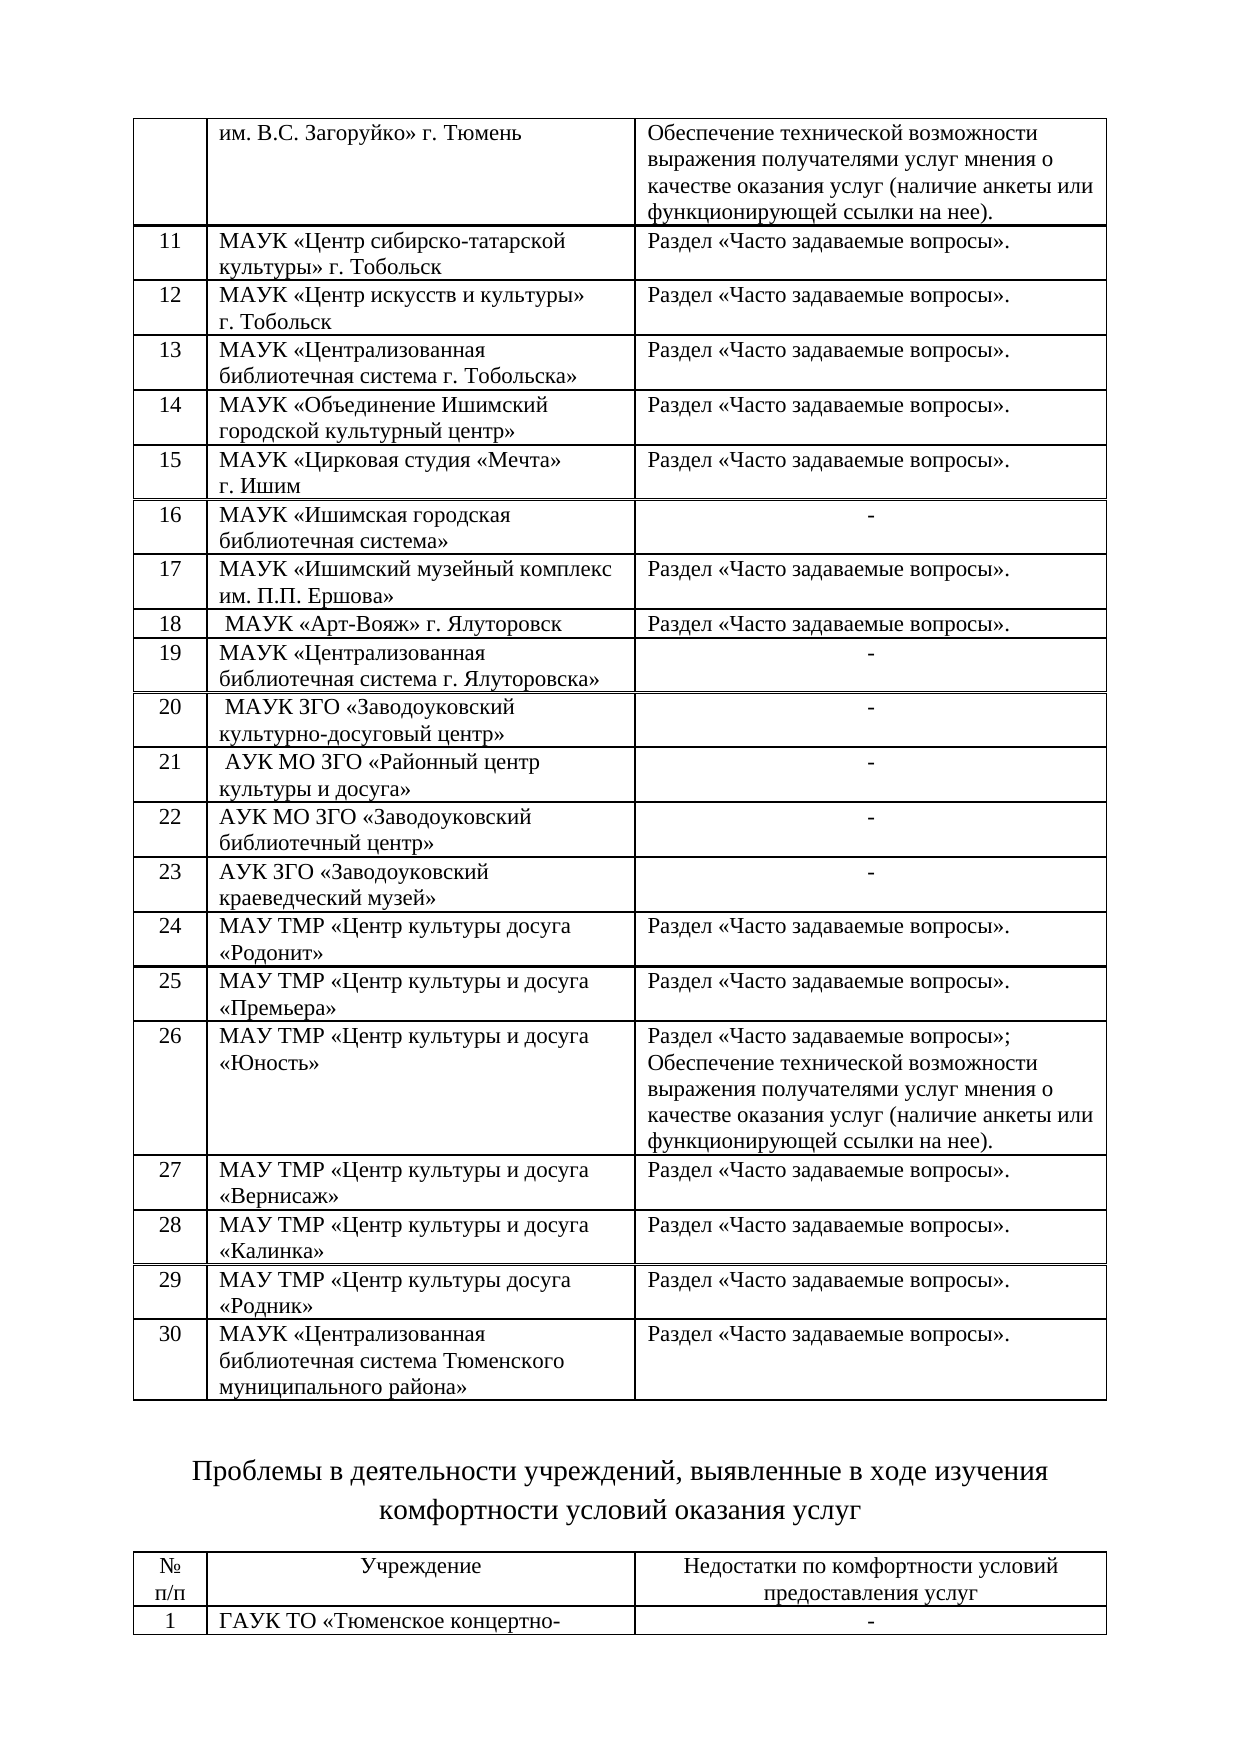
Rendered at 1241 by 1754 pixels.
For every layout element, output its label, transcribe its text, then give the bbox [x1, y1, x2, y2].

table_cell им. В.С. Загоруйко» г. Тюмень [208, 119, 634, 224]
table_cell 17 [134, 555, 206, 608]
table_cell Раздел «Часто задаваемые вопросы». [636, 227, 1106, 279]
table_cell МАУК «Централизованная библиотечная система г. Ялуторовска» [208, 639, 634, 691]
table_cell 12 [134, 281, 206, 334]
table_header Недостатки по комфортности условий предоставления услуг [636, 1553, 1106, 1605]
table_cell Раздел «Часто задаваемые вопросы». [636, 446, 1106, 498]
table_cell - [636, 694, 1106, 746]
table_cell 1 [134, 1607, 206, 1634]
text Проблемы в деятельности учреждений, выявленные в ходе изучения комфортности условий оказания услуг [118, 1453, 1122, 1526]
table_cell МАУ ТМР «Центр культуры и досуга «Вернисаж» [208, 1156, 634, 1209]
table_cell АУК ЗГО «Заводоуковский краеведческий музей» [208, 858, 634, 911]
table_cell МАУ ТМР «Центр культуры досуга «Родонит» [208, 913, 634, 965]
table_cell МАУ ТМР «Центр культуры и досуга «Премьера» [208, 968, 634, 1020]
table_cell 11 [134, 227, 206, 279]
table_cell МАУК «Центр искусств и культуры» г. Тобольск [208, 281, 634, 334]
table_cell АУК МО ЗГО «Заводоуковский библиотечный центр» [208, 803, 634, 856]
table_cell 22 [134, 803, 206, 856]
table_cell МАУК «Арт-Вояж» г. Ялуторовск [208, 610, 634, 637]
table_header Учреждение [208, 1553, 634, 1605]
table_cell МАУ ТМР «Центр культуры и досуга «Юность» [208, 1022, 634, 1154]
table_cell 30 [134, 1320, 206, 1399]
table_cell Раздел «Часто задаваемые вопросы». [636, 391, 1106, 444]
table_cell Раздел «Часто задаваемые вопросы». [636, 1156, 1106, 1209]
table_header № п/п [134, 1553, 206, 1605]
table_cell МАУК «Ишимский музейный комплекс им. П.П. Ершова» [208, 555, 634, 608]
table_cell МАУ ТМР «Центр культуры досуга «Родник» [208, 1266, 634, 1318]
table_cell МАУК «Объединение Ишимский городской культурный центр» [208, 391, 634, 444]
table_cell Раздел «Часто задаваемые вопросы». [636, 968, 1106, 1020]
table_cell 24 [134, 913, 206, 965]
table_cell МАУК «Центр сибирско-татарской культуры» г. Тобольск [208, 227, 634, 279]
table_cell МАУК «Ишимская городская библиотечная система» [208, 501, 634, 553]
table_cell - [636, 858, 1106, 911]
table_cell 15 [134, 446, 206, 498]
table_cell - [636, 1607, 1106, 1634]
table_cell 21 [134, 748, 206, 801]
table_cell Раздел «Часто задаваемые вопросы». [636, 1211, 1106, 1263]
table_cell 23 [134, 858, 206, 911]
table_cell 26 [134, 1022, 206, 1154]
table_cell - [636, 803, 1106, 856]
table_cell МАУК «Централизованная библиотечная система г. Тобольска» [208, 336, 634, 389]
table_cell [134, 119, 206, 224]
table_cell Раздел «Часто задаваемые вопросы». [636, 281, 1106, 334]
table_cell МАУК ЗГО «Заводоуковский культурно-досуговый центр» [208, 694, 634, 746]
table_cell Раздел «Часто задаваемые вопросы». [636, 913, 1106, 965]
table_cell АУК МО ЗГО «Районный центр культуры и досуга» [208, 748, 634, 801]
table_cell 27 [134, 1156, 206, 1209]
table_cell Обеспечение технической возможности выражения получателями услуг мнения о качестве оказания услуг (наличие анкеты или функционирующей ссылки на нее). [636, 119, 1106, 224]
table_cell 16 [134, 501, 206, 553]
table_cell 18 [134, 610, 206, 637]
table_cell 19 [134, 639, 206, 691]
table_cell Раздел «Часто задаваемые вопросы». [636, 555, 1106, 608]
table_cell 13 [134, 336, 206, 389]
table_cell 25 [134, 968, 206, 1020]
table_cell - [636, 501, 1106, 553]
table_cell 29 [134, 1266, 206, 1318]
table_cell МАУ ТМР «Центр культуры и досуга «Калинка» [208, 1211, 634, 1263]
table_cell ГАУК ТО «Тюменское концертно- [208, 1607, 634, 1634]
table_cell МАУК «Цирковая студия «Мечта» г. Ишим [208, 446, 634, 498]
table_cell Раздел «Часто задаваемые вопросы». [636, 610, 1106, 637]
table_cell 20 [134, 694, 206, 746]
table_cell - [636, 639, 1106, 691]
table_cell МАУК «Централизованная библиотечная система Тюменского муниципального района» [208, 1320, 634, 1399]
table_cell Раздел «Часто задаваемые вопросы»; Обеспечение технической возможности выражения получателями услуг мнения о качестве оказания услуг (наличие анкеты или функционирующей ссылки на нее). [636, 1022, 1106, 1154]
table_cell Раздел «Часто задаваемые вопросы». [636, 1320, 1106, 1399]
table_cell Раздел «Часто задаваемые вопросы». [636, 1266, 1106, 1318]
table_cell 14 [134, 391, 206, 444]
table_cell - [636, 748, 1106, 801]
table_cell 28 [134, 1211, 206, 1263]
table_cell Раздел «Часто задаваемые вопросы». [636, 336, 1106, 389]
